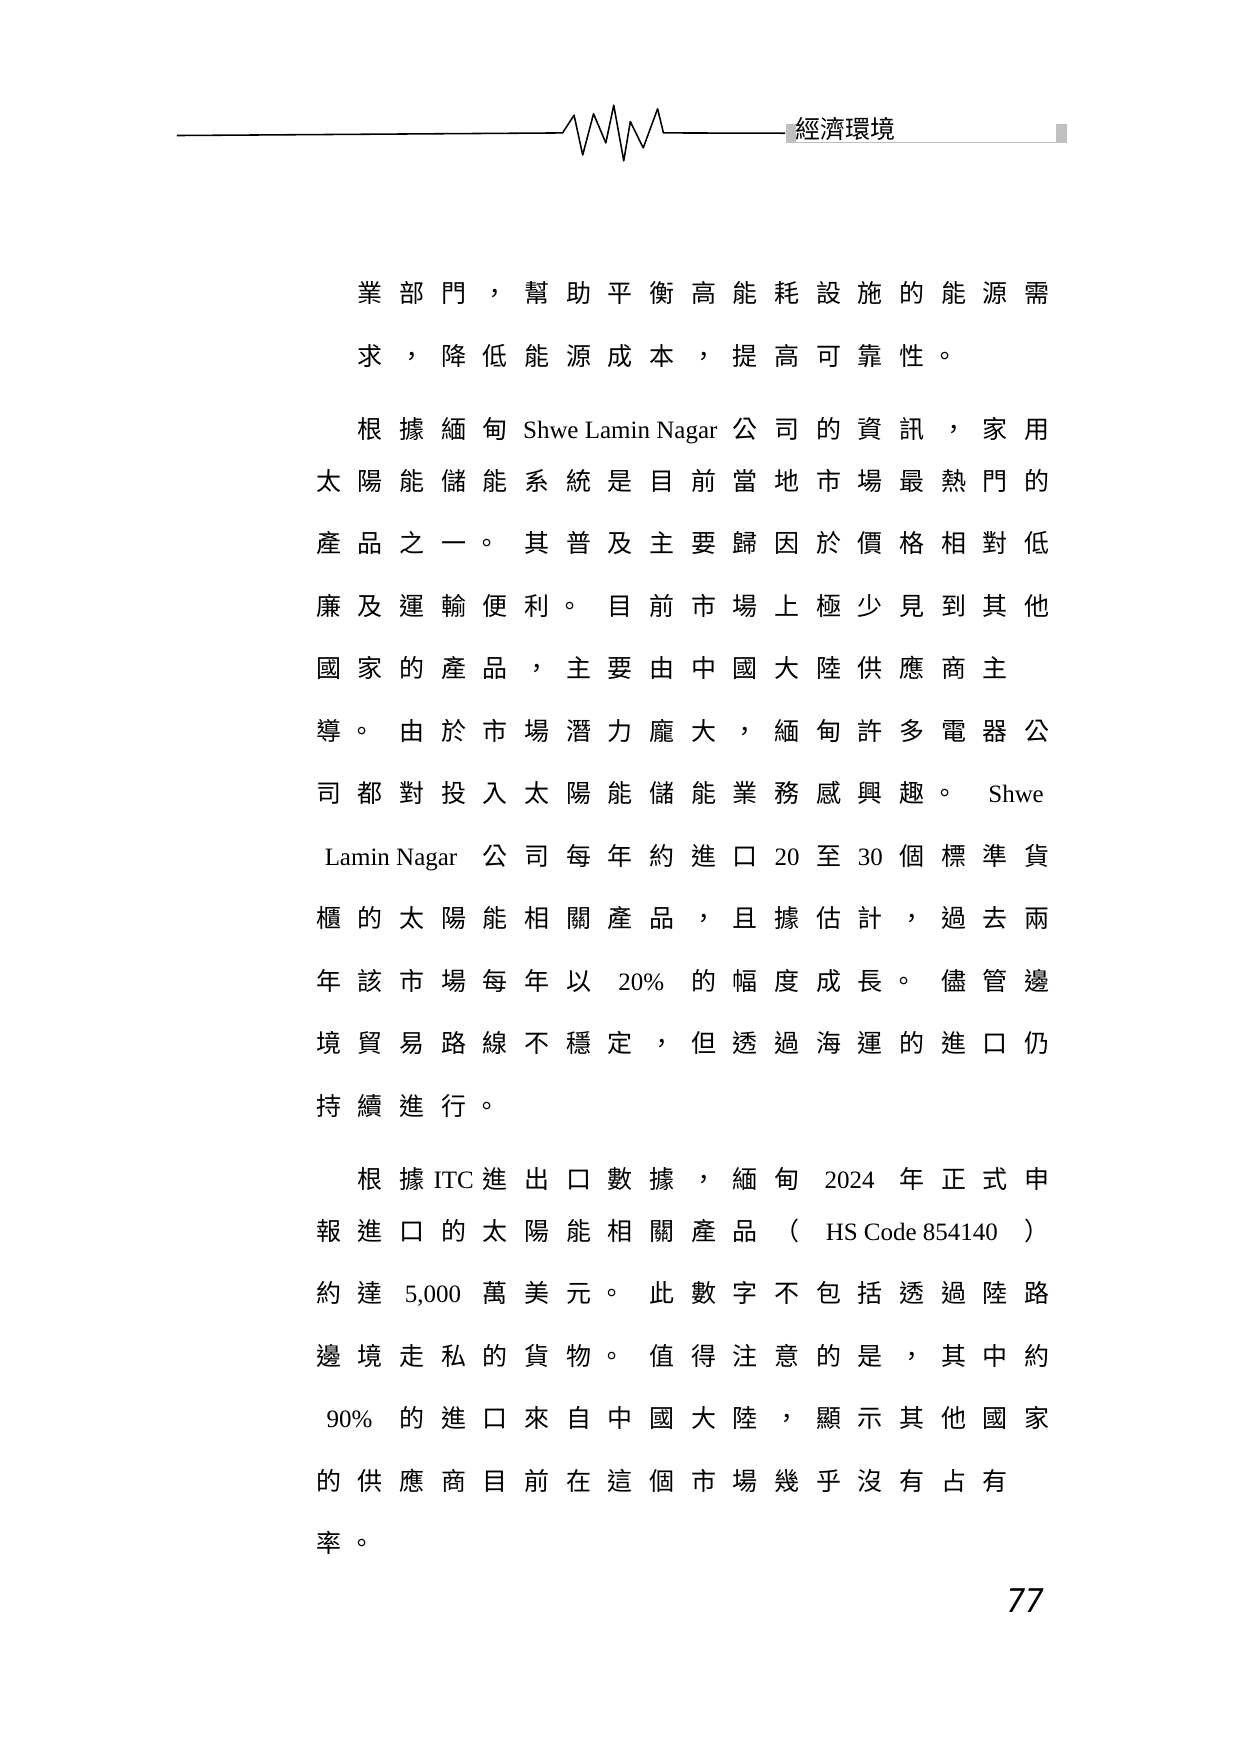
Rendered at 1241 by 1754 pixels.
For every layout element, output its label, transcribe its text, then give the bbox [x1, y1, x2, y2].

text 業部門，幫助平衡高能耗設施的能源需求，降低能源成本，提高可靠性。 [281, 250, 1058, 375]
text 根據ITC進出口數據，緬甸2024年正式申報進口的太陽能相關產品（HS Code 854140）約達5,000萬美元。此數字不包括透過陸路邊境走私的貨物。值得注意的是，其中約90%的進口來自中國大陸，顯示其他國家的供應商目前在這個市場幾乎沒有占有率。 [281, 1125, 1058, 1563]
text 根據緬甸Shwe Lamin Nagar公司的資訊，家用太陽能儲能系統是目前當地市場最熱門的產品之一。其普及主要歸因於價格相對低廉及運輸便利。目前市場上極少見到其他國家的產品，主要由中國大陸供應商主導。由於市場潛力龐大，緬甸許多電器公司都對投入太陽能儲能業務感興趣。Shwe Lamin Nagar公司每年約進口20至30個標準貨櫃的太陽能相關產品，且據估計，過去兩年該市場每年以20%的幅度成長。儘管邊境貿易路線不穩定，但透過海運的進口仍持續進行。 [281, 375, 1058, 1125]
